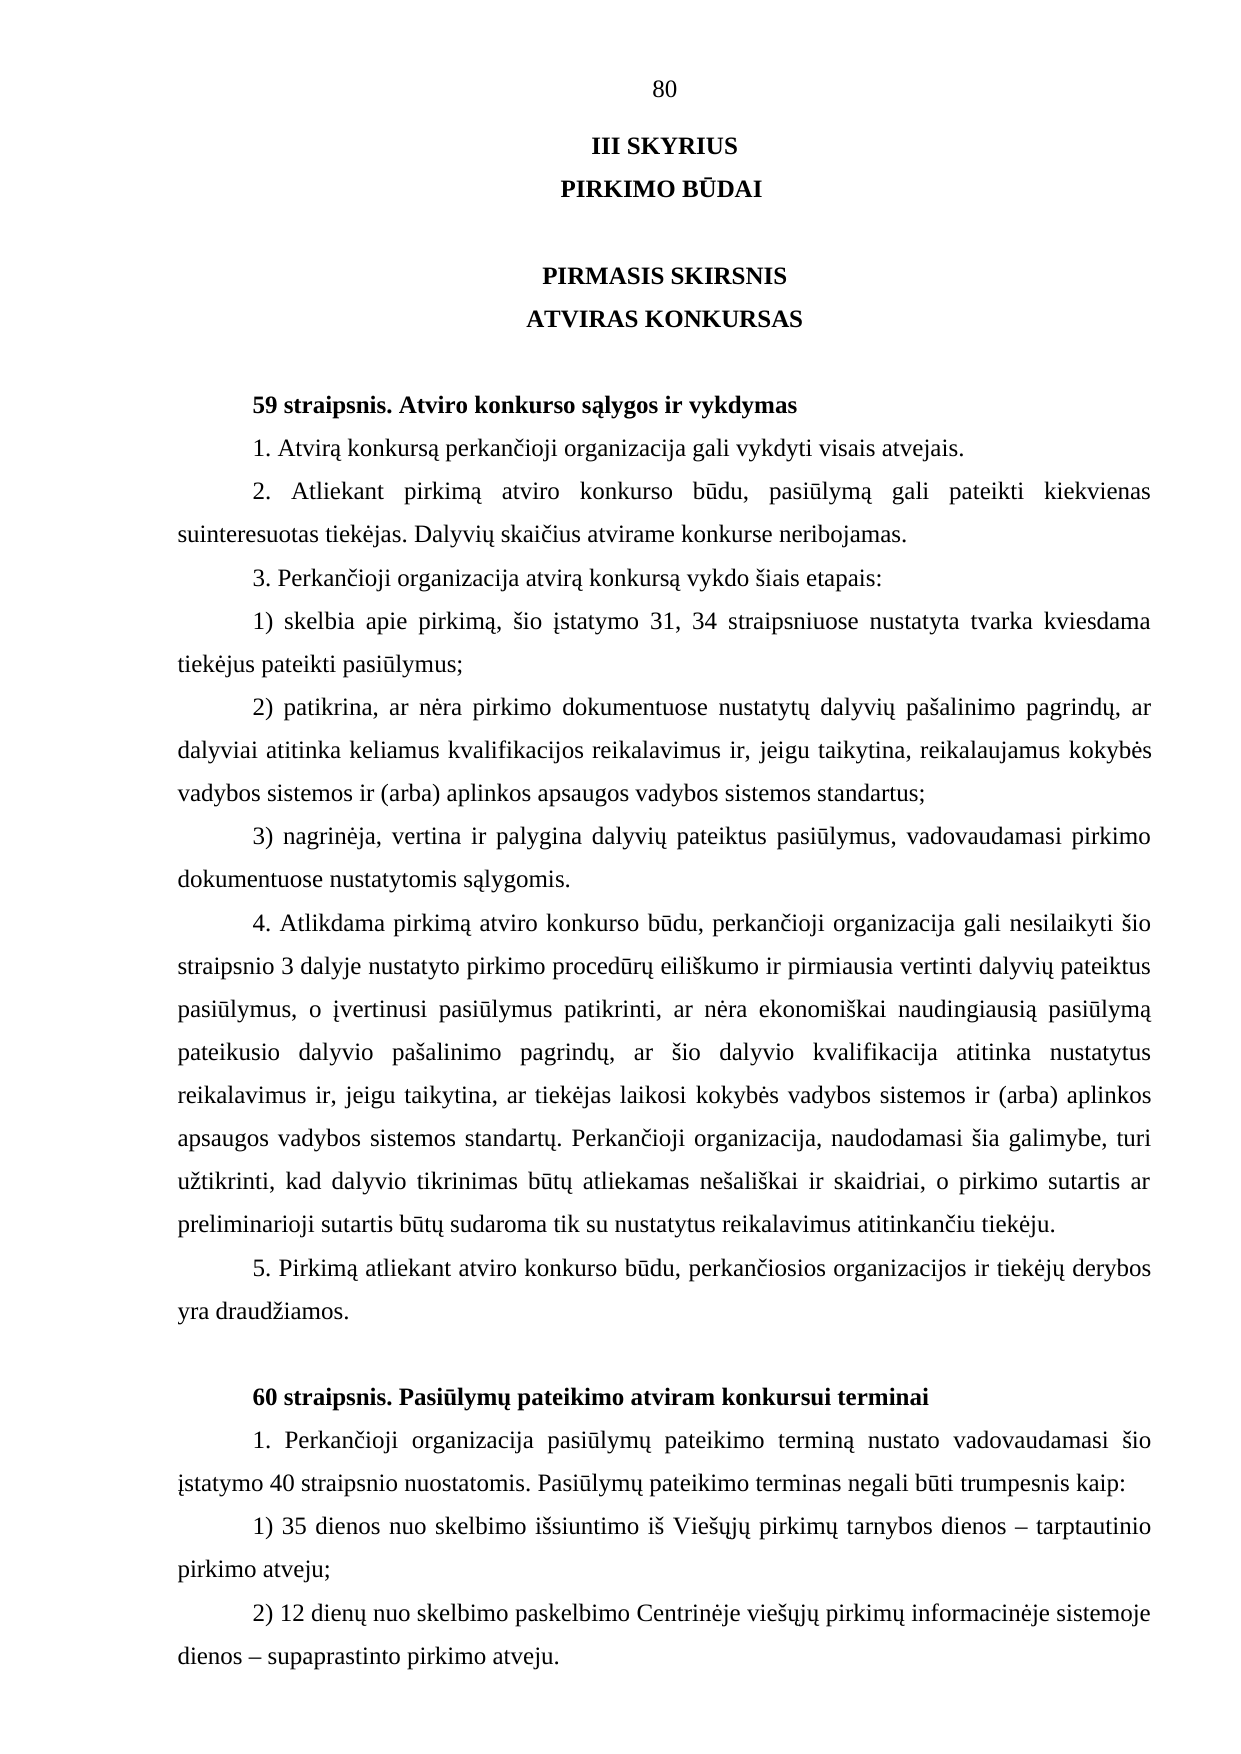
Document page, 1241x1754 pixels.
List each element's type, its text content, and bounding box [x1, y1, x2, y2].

text III SKYRIUS [177, 131, 1152, 160]
text 4. Atlikdama pirkimą atviro konkurso būdu, perkančioji organizacija gali nesilaikyti šio straipsnio 3 dalyje nustatyto pirkimo procedūrų eiliškumo ir pirmiausia vertinti dalyvių pateiktus pasiūlymus, o įvertinusi pasiūlymus patikrinti, ar nėra ekonomiškai naudingiausią pasiūlymą pateikusio dalyvio pašalinimo pagrindų, ar šio dalyvio kvalifikacija atitinka nustatytus reikalavimus ir, jeigu taikytina, ar tiekėjas laikosi kokybės vadybos sistemos ir (arba) aplinkos apsaugos vadybos sistemos standartų. Perkančioji organizacija, naudodamasi šia galimybe, turi užtikrinti, kad dalyvio tikrinimas būtų atliekamas nešališkai ir skaidriai, o pirkimo sutartis ar preliminarioji sutartis būtų sudaroma tik su nustatytus reikalavimus atitinkančiu tiekėju. [177, 908, 1152, 1238]
text PIRMASIS SKIRSNIS [177, 261, 1152, 289]
text 59 straipsnis. Atviro konkurso sąlygos ir vykdymas [177, 390, 1152, 419]
text 2) patikrina, ar nėra pirkimo dokumentuose nustatytų dalyvių pašalinimo pagrindų, ar dalyviai atitinka keliamus kvalifikacijos reikalavimus ir, jeigu taikytina, reikalaujamus kokybės vadybos sistemos ir (arba) aplinkos apsaugos vadybos sistemos standartus; [177, 692, 1152, 807]
text 2) 12 dienų nuo skelbimo paskelbimo Centrinėje viešųjų pirkimų informacinėje sistemoje dienos – supaprastinto pirkimo atveju. [177, 1598, 1152, 1669]
text PIRKIMO BŪDAI [177, 174, 1152, 203]
text 1. Atvirą konkursą perkančioji organizacija gali vykdyti visais atvejais. [177, 433, 1152, 462]
text 1. Perkančioji organizacija pasiūlymų pateikimo terminą nustato vadovaudamasi šio įstatymo 40 straipsnio nuostatomis. Pasiūlymų pateikimo terminas negali būti trumpesnis kaip: [177, 1425, 1152, 1497]
text 1) skelbia apie pirkimą, šio įstatymo 31, 34 straipsniuose nustatyta tvarka kviesdama tiekėjus pateikti pasiūlymus; [177, 606, 1152, 678]
text 2. Atliekant pirkimą atviro konkurso būdu, pasiūlymą gali pateikti kiekvienas suinteresuotas tiekėjas. Dalyvių skaičius atvirame konkurse neribojamas. [177, 476, 1152, 548]
text 1) 35 dienos nuo skelbimo išsiuntimo iš Viešųjų pirkimų tarnybos dienos – tarptautinio pirkimo atveju; [177, 1511, 1152, 1583]
text 5. Pirkimą atliekant atviro konkurso būdu, perkančiosios organizacijos ir tiekėjų derybos yra draudžiamos. [177, 1253, 1152, 1324]
text 3. Perkančioji organizacija atvirą konkursą vykdo šiais etapais: [177, 563, 1152, 591]
text 60 straipsnis. Pasiūlymų pateikimo atviram konkursui terminai [177, 1382, 1152, 1411]
text 3) nagrinėja, vertina ir palygina dalyvių pateiktus pasiūlymus, vadovaudamasi pirkimo dokumentuose nustatytomis sąlygomis. [177, 821, 1152, 893]
text ATVIRAS KONKURSAS [177, 304, 1152, 333]
